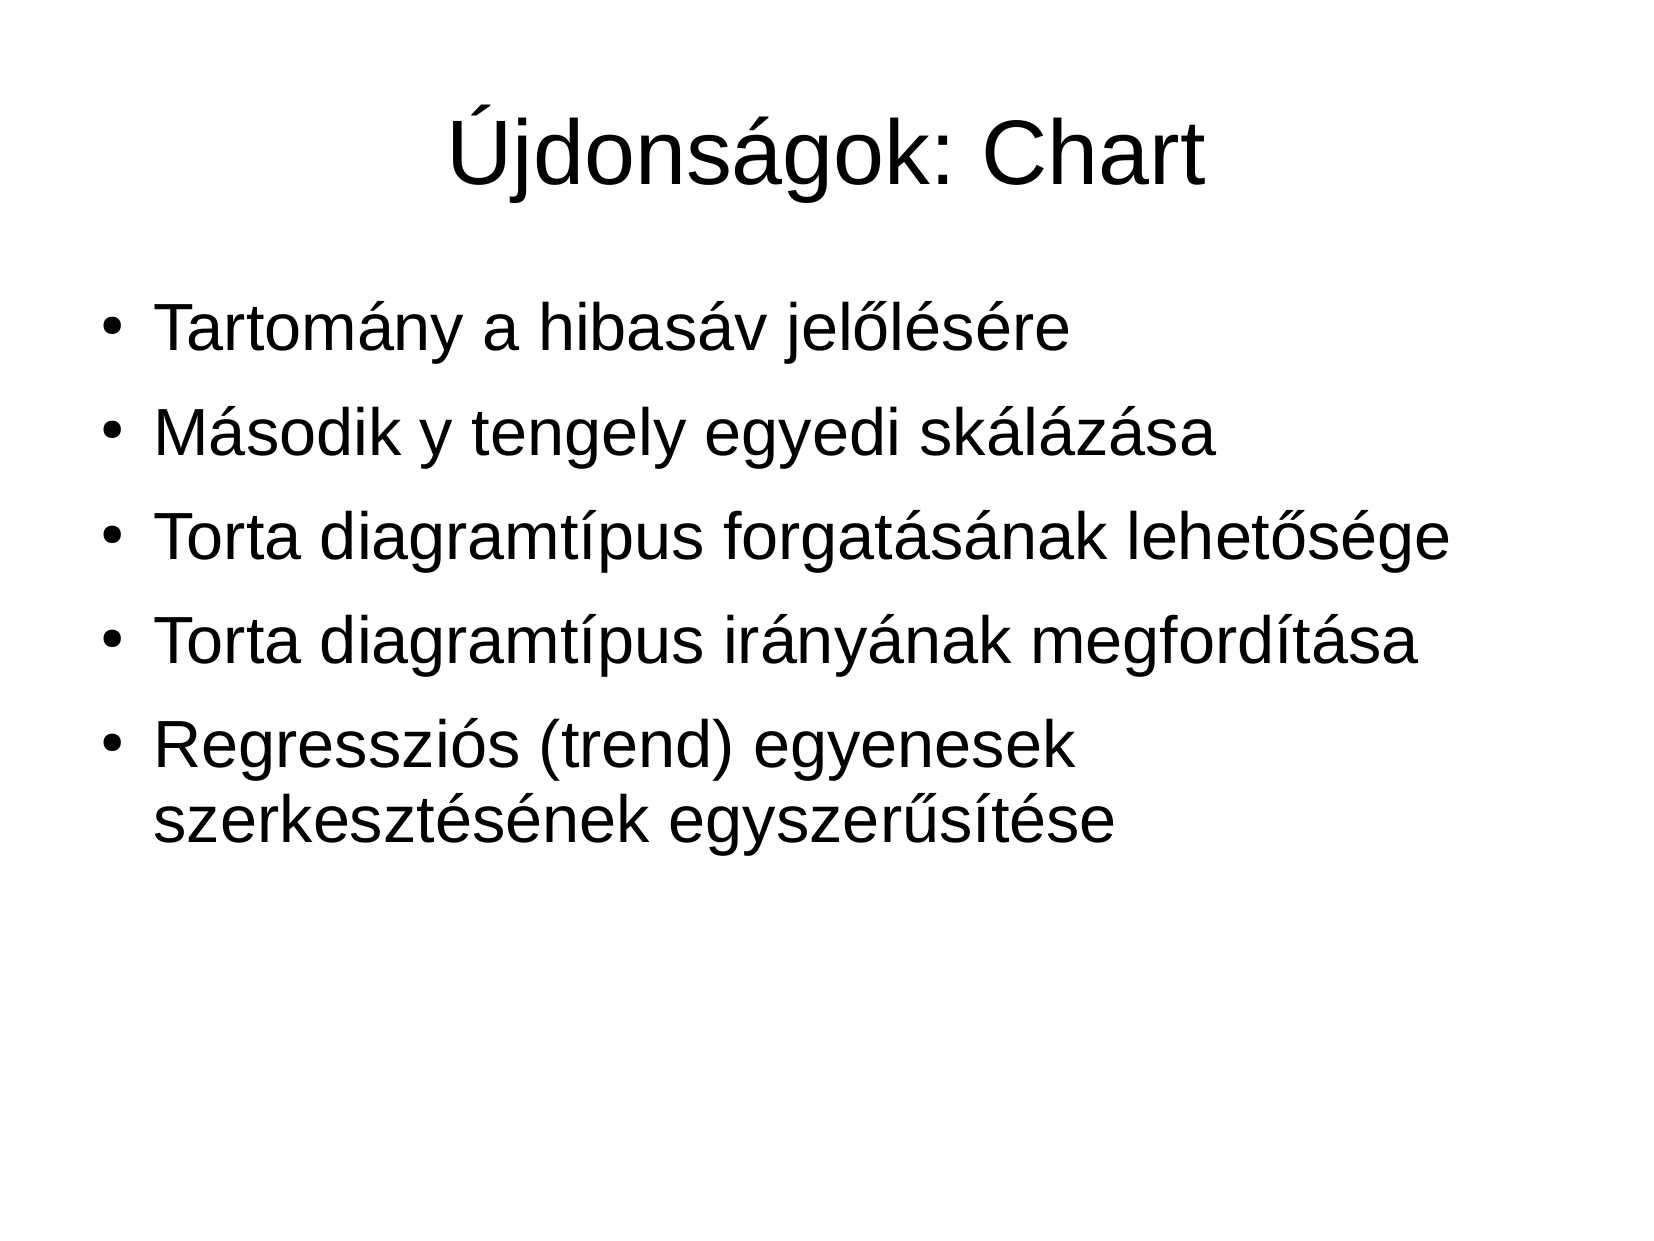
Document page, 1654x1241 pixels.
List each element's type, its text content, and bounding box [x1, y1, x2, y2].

title Újdonságok: Chart [82, 49, 1571, 257]
list Tartomány a hibasáv jelőlésére Második y tengely egyedi skálázása Torta diagramtípus forgatásának lehetősége Torta diagramtípus irányának megfordítása Regressziós (trend) egyenesek szerkesztésének egyszerűsítése [82, 290, 1571, 1109]
